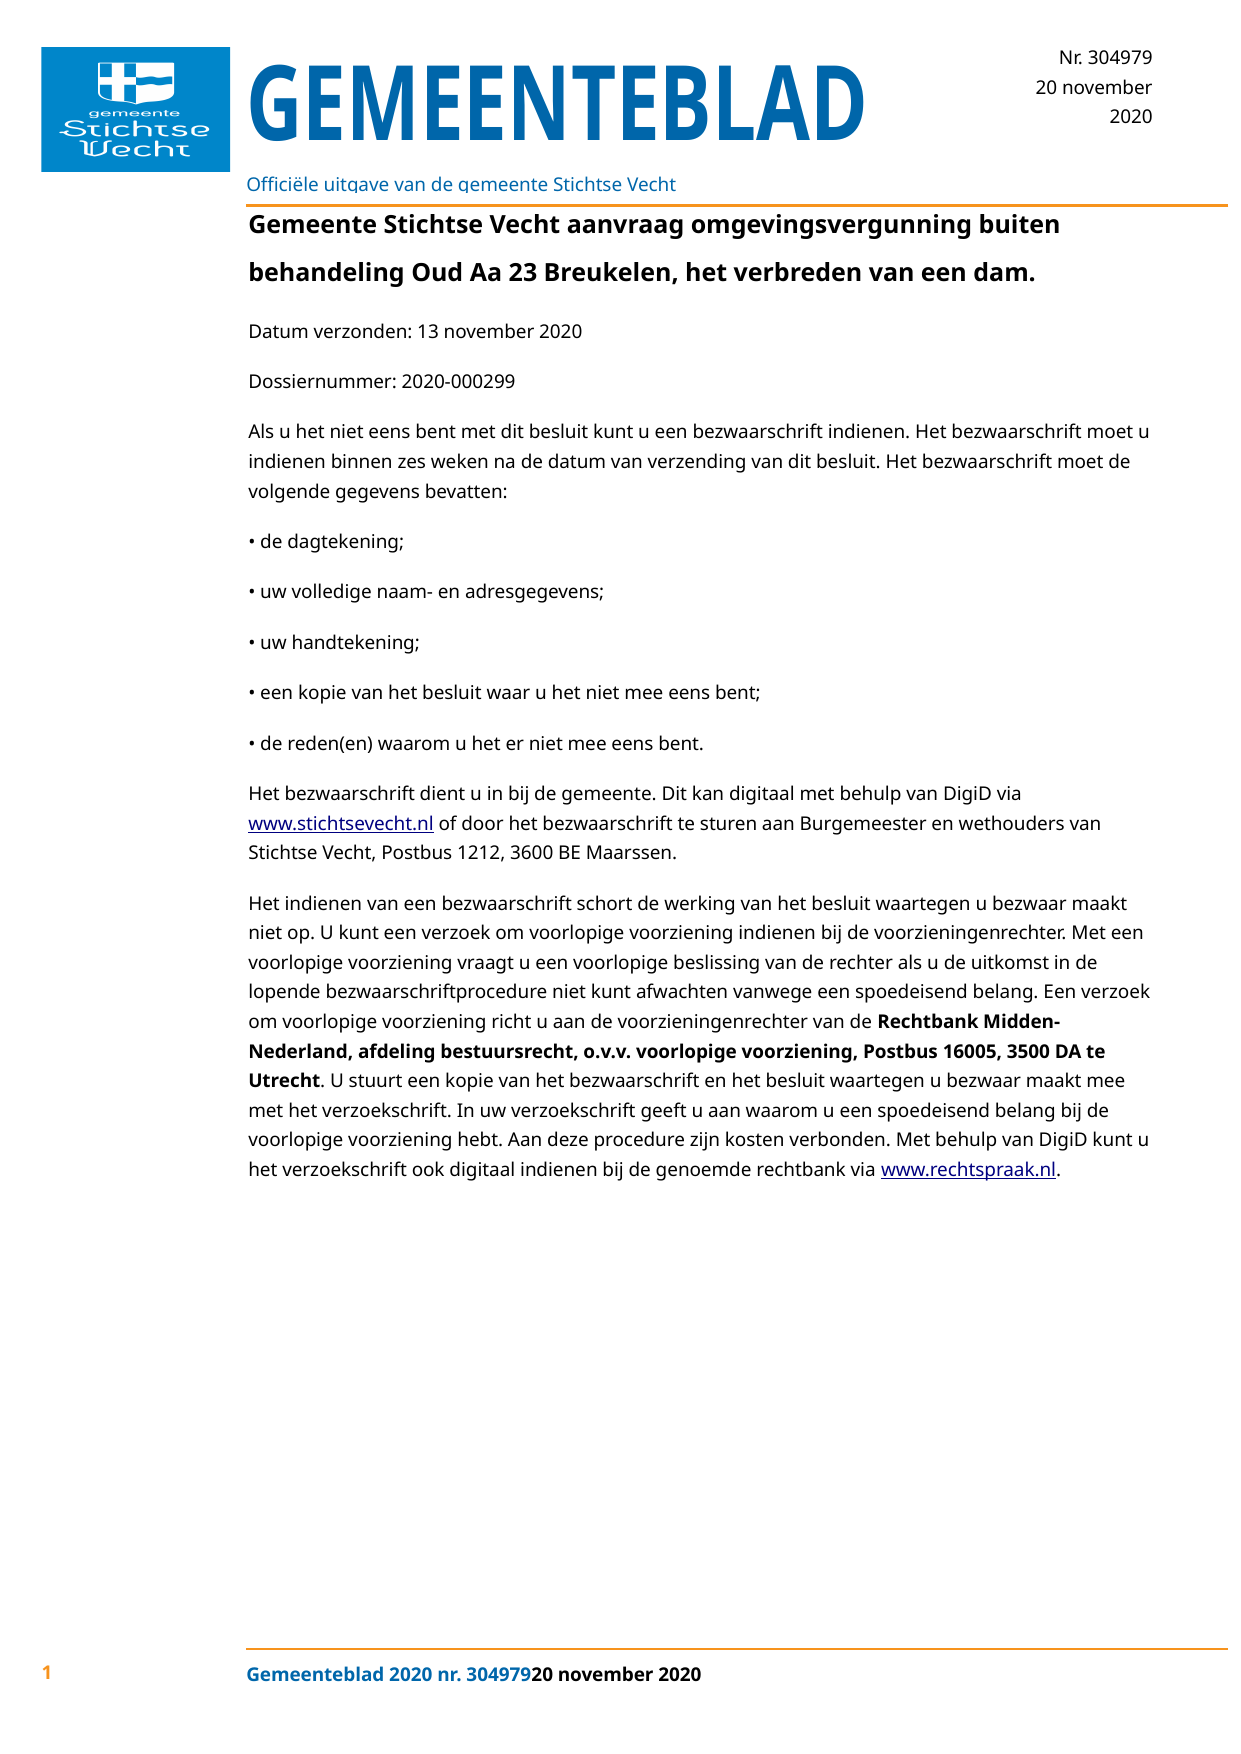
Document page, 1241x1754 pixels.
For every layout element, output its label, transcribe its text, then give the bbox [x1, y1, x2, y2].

text • uw handtekening; [248, 629, 1152, 655]
text Gemeente Stichtse Vecht aanvraag omgevingsvergunning buiten behandeling Oud Aa 23 Breukelen, het verbreden van een dam. [248, 207, 1152, 288]
picture [99, 63, 135, 101]
text Datum verzonden: 13 november 2020 [248, 318, 1152, 344]
picture [137, 63, 174, 103]
text • de reden(en) waarom u het er niet mee eens bent. [248, 730, 1152, 756]
text Het bezwaarschrift dient u in bij de gemeente. Dit kan digitaal met behulp van DigiD via www.stichtsevecht.nl of door het bezwaarschrift te sturen aan Burgemeester en wethouders van Stichtse Vecht, Postbus 1212, 3600 BE Maarssen. [248, 780, 1152, 865]
text Het indienen van een bezwaarschrift schort de werking van het besluit waartegen u bezwaar maakt niet op. U kunt een verzoek om voorlopige voorziening indienen bij de voorzieningenrechter. Met een voorlopige voorziening vraagt u een voorlopige beslissing van de rechter als u de uitkomst in de lopende bezwaarschriftprocedure niet kunt afwachten vanwege een spoedeisend belang. Een verzoek om voorlopige voorziening richt u aan de voorzieningenrechter van de Rechtbank Midden-Nederland, afdeling bestuursrecht, o.v.v. voorlopige voorziening, Postbus 16005, 3500 DA te Utrecht. U stuurt een kopie van het bezwaarschrift en het besluit waartegen u bezwaar maakt mee met het verzoekschrift. In uw verzoekschrift geeft u aan waarom u een spoedeisend belang bij de voorlopige voorziening hebt. Aan deze procedure zijn kosten verbonden. Met behulp van DigiD kunt u het verzoekschrift ook digitaal indienen bij de genoemde rechtbank via www.rechtspraak.nl. [248, 890, 1152, 1182]
text • uw volledige naam- en adresgegevens; [248, 579, 1152, 604]
text Als u het niet eens bent met dit besluit kunt u een bezwaarschrift indienen. Het bezwaarschrift moet u indienen binnen zes weken na de datum van verzending van dit besluit. Het bezwaarschrift moet de volgende gegevens bevatten: [248, 419, 1152, 504]
text • een kopie van het besluit waar u het niet mee eens bent; [248, 679, 1152, 705]
text Dossiernummer: 2020-000299 [248, 368, 1152, 394]
text • de dagtekening; [248, 528, 1152, 554]
